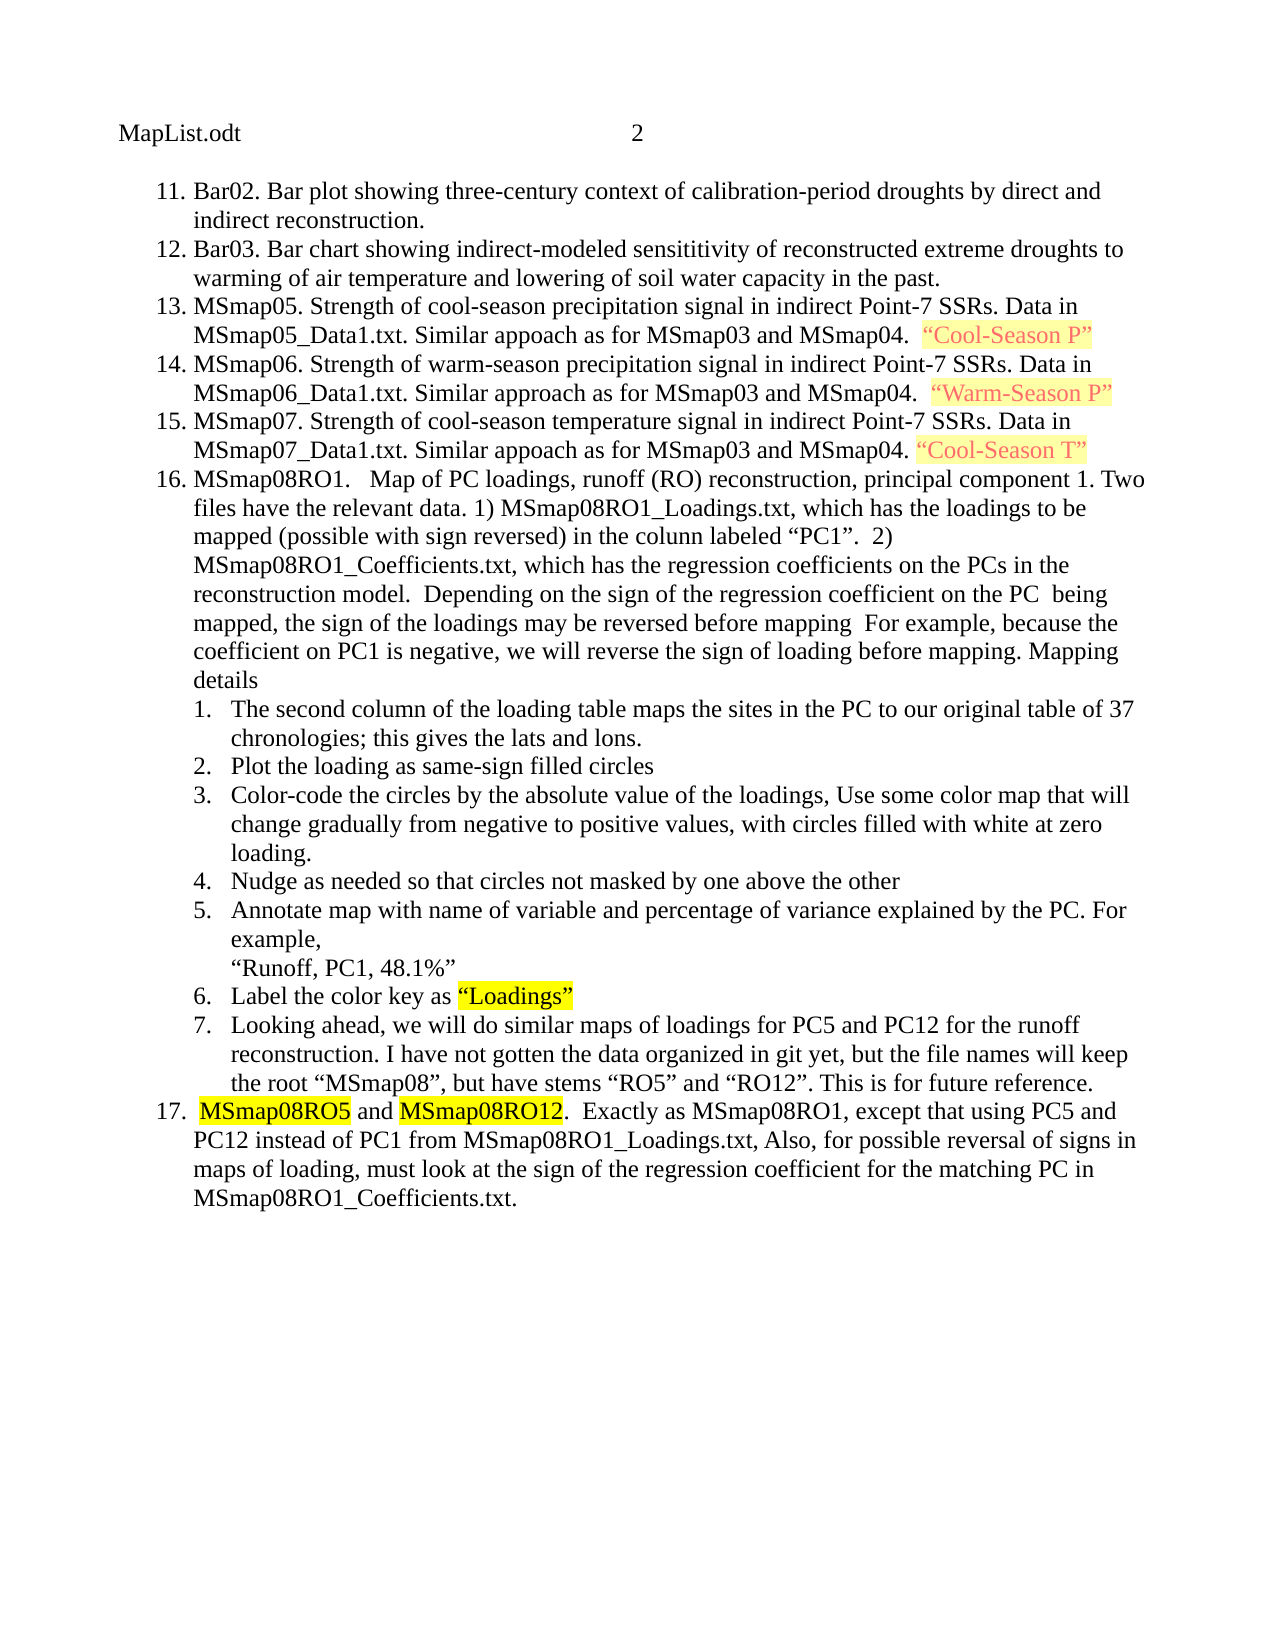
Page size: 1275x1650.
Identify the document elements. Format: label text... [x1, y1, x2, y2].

list MSmap06. Strength of warm-season precipitation signal in indirect Point-7 SSRs. Data in MSmap06_Data1.txt. Similar approach as for MSmap03 and MSmap04. “Warm-Season P” [156, 349, 1157, 406]
list Nudge as needed so that circles not masked by one above the other [193, 866, 1157, 895]
list MSmap08RO5 and MSmap08RO12. Exactly as MSmap08RO1, except that using PC5 and PC12 instead of PC1 from MSmap08RO1_Loadings.txt, Also, for possible reversal of signs in maps of loading, must look at the sign of the regression coefficient for the matching PC in MSmap08RO1_Coefficients.txt. [156, 1096, 1157, 1240]
list Annotate map with name of variable and percentage of variance explained by the PC. For example, “Runoff, PC1, 48.1%” [193, 895, 1157, 981]
list MSmap07. Strength of cool-season temperature signal in indirect Point-7 SSRs. Data in MSmap07_Data1.txt. Similar appoach as for MSmap03 and MSmap04. “Cool-Season T” [156, 406, 1157, 464]
list Label the color key as “Loadings” [193, 981, 1157, 1010]
list Color-code the circles by the absolute value of the loadings, Use some color map that will change gradually from negative to positive values, with circles filled with white at zero loading. [193, 780, 1157, 866]
list The second column of the loading table maps the sites in the PC to our original table of 37 chronologies; this gives the lats and lons. [193, 694, 1157, 751]
list Looking ahead, we will do similar maps of loadings for PC5 and PC12 for the runoff reconstruction. I have not gotten the data organized in git yet, but the file names will keep the root “MSmap08”, but have stems “RO5” and “RO12”. This is for future reference. [193, 1010, 1157, 1096]
list Plot the loading as same-sign filled circles [193, 751, 1157, 780]
list Bar03. Bar chart showing indirect-modeled sensititivity of reconstructed extreme droughts to warming of air temperature and lowering of soil water capacity in the past. [156, 234, 1157, 291]
list MSmap05. Strength of cool-season precipitation signal in indirect Point-7 SSRs. Data in MSmap05_Data1.txt. Similar appoach as for MSmap03 and MSmap04. “Cool-Season P” [156, 291, 1157, 349]
list Bar02. Bar plot showing three-century context of calibration-period droughts by direct and indirect reconstruction. [156, 176, 1157, 234]
list MSmap08RO1. Map of PC loadings, runoff (RO) reconstruction, principal component 1. Two files have the relevant data. 1) MSmap08RO1_Loadings.txt, which has the loadings to be mapped (possible with sign reversed) in the colunn labeled “PC1”. 2) MSmap08RO1_Coefficients.txt, which has the regression coefficients on the PCs in the reconstruction model. Depending on the sign of the regression coefficient on the PC being mapped, the sign of the loadings may be reversed before mapping For example, because the coefficient on PC1 is negative, we will reverse the sign of loading before mapping. Mapping details [156, 464, 1157, 694]
